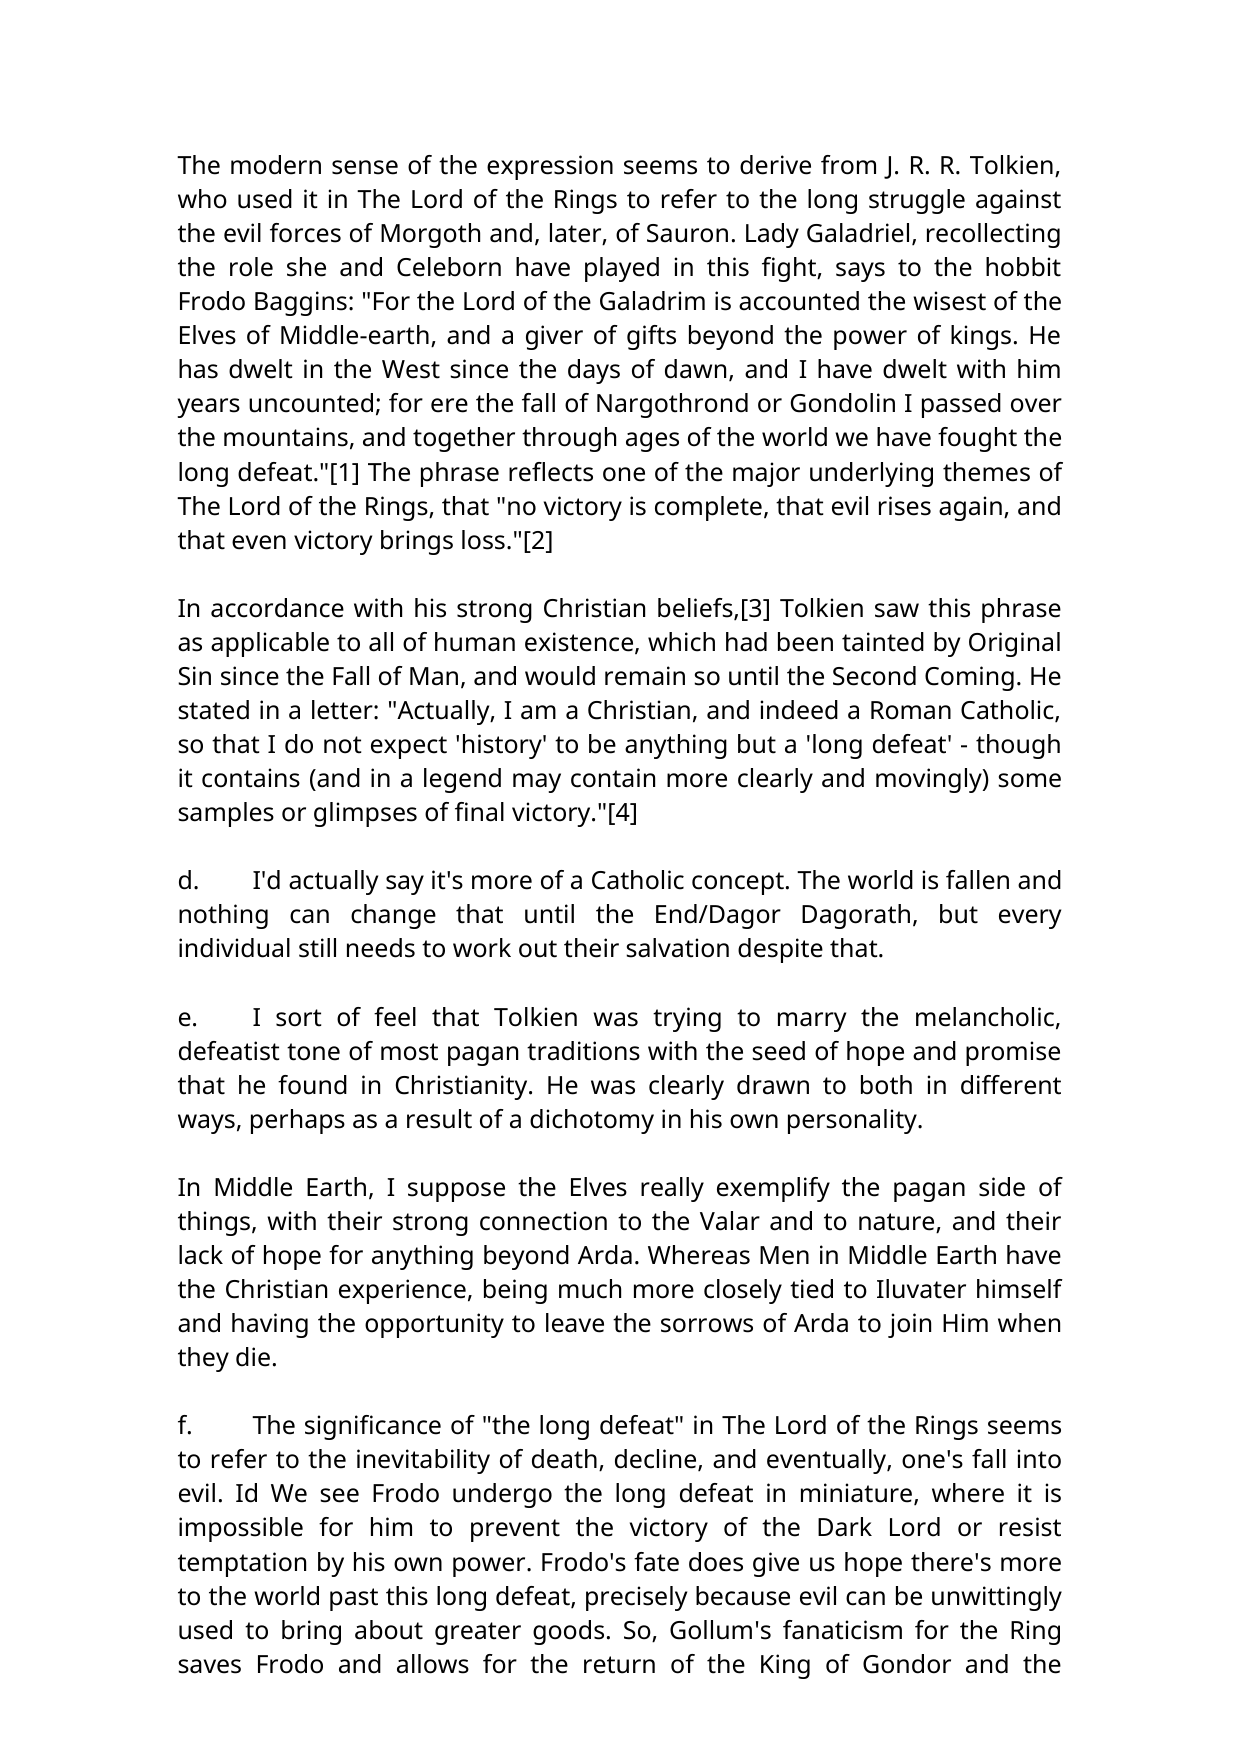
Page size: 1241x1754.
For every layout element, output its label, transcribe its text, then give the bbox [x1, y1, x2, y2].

text The modern sense of the expression seems to derive from J. R. R. Tolkien, who used it in The Lord of the Rings to refer to the long struggle against the evil forces of Morgoth and, later, of Sauron. Lady Galadriel, recollecting the role she and Celeborn have played in this fight, says to the hobbit Frodo Baggins: "For the Lord of the Galadrim is accounted the wisest of the Elves of Middle-earth, and a giver of gifts beyond the power of kings. He has dwelt in the West since the days of dawn, and I have dwelt with him years uncounted; for ere the fall of Nargothrond or Gondolin I passed over the mountains, and together through ages of the world we have fought the long defeat."[1] The phrase reflects one of the major underlying themes of The Lord of the Rings, that "no victory is complete, that evil rises again, and that even victory brings loss."[2] [177, 148, 1063, 556]
text In accordance with his strong Christian beliefs,[3] Tolkien saw this phrase as applicable to all of human existence, which had been tainted by Original Sin since the Fall of Man, and would remain so until the Second Coming. He stated in a letter: "Actually, I am a Christian, and indeed a Roman Catholic, so that I do not expect 'history' to be anything but a 'long defeat' - though it contains (and in a legend may contain more clearly and movingly) some samples or glimpses of final victory."[4] [177, 590, 1063, 829]
text f. The significance of "the long defeat" in The Lord of the Rings seems to refer to the inevitability of death, decline, and eventually, one's fall into evil. Id We see Frodo undergo the long defeat in miniature, where it is impossible for him to prevent the victory of the Dark Lord or resist temptation by his own power. Frodo's fate does give us hope there's more to the world past this long defeat, precisely because evil can be unwittingly used to bring about greater goods. So, Gollum's fanaticism for the Ring saves Frodo and allows for the return of the King of Gondor and the [177, 1408, 1063, 1680]
text In Middle Earth, I suppose the Elves really exemplify the pagan side of things, with their strong connection to the Valar and to nature, and their lack of hope for anything beyond Arda. Whereas Men in Middle Earth have the Christian experience, being much more closely tied to Iluvater himself and having the opportunity to leave the sorrows of Arda to join Him when they die. [177, 1169, 1063, 1374]
text e. I sort of feel that Tolkien was trying to marry the melancholic, defeatist tone of most pagan traditions with the seed of hope and promise that he found in Christianity. He was clearly drawn to both in different ways, perhaps as a result of a dichotomy in his own personality. [177, 999, 1063, 1135]
text d. I'd actually say it's more of a Catholic concept. The world is fallen and nothing can change that until the End/Dagor Dagorath, but every individual still needs to work out their salvation despite that. [177, 863, 1063, 965]
